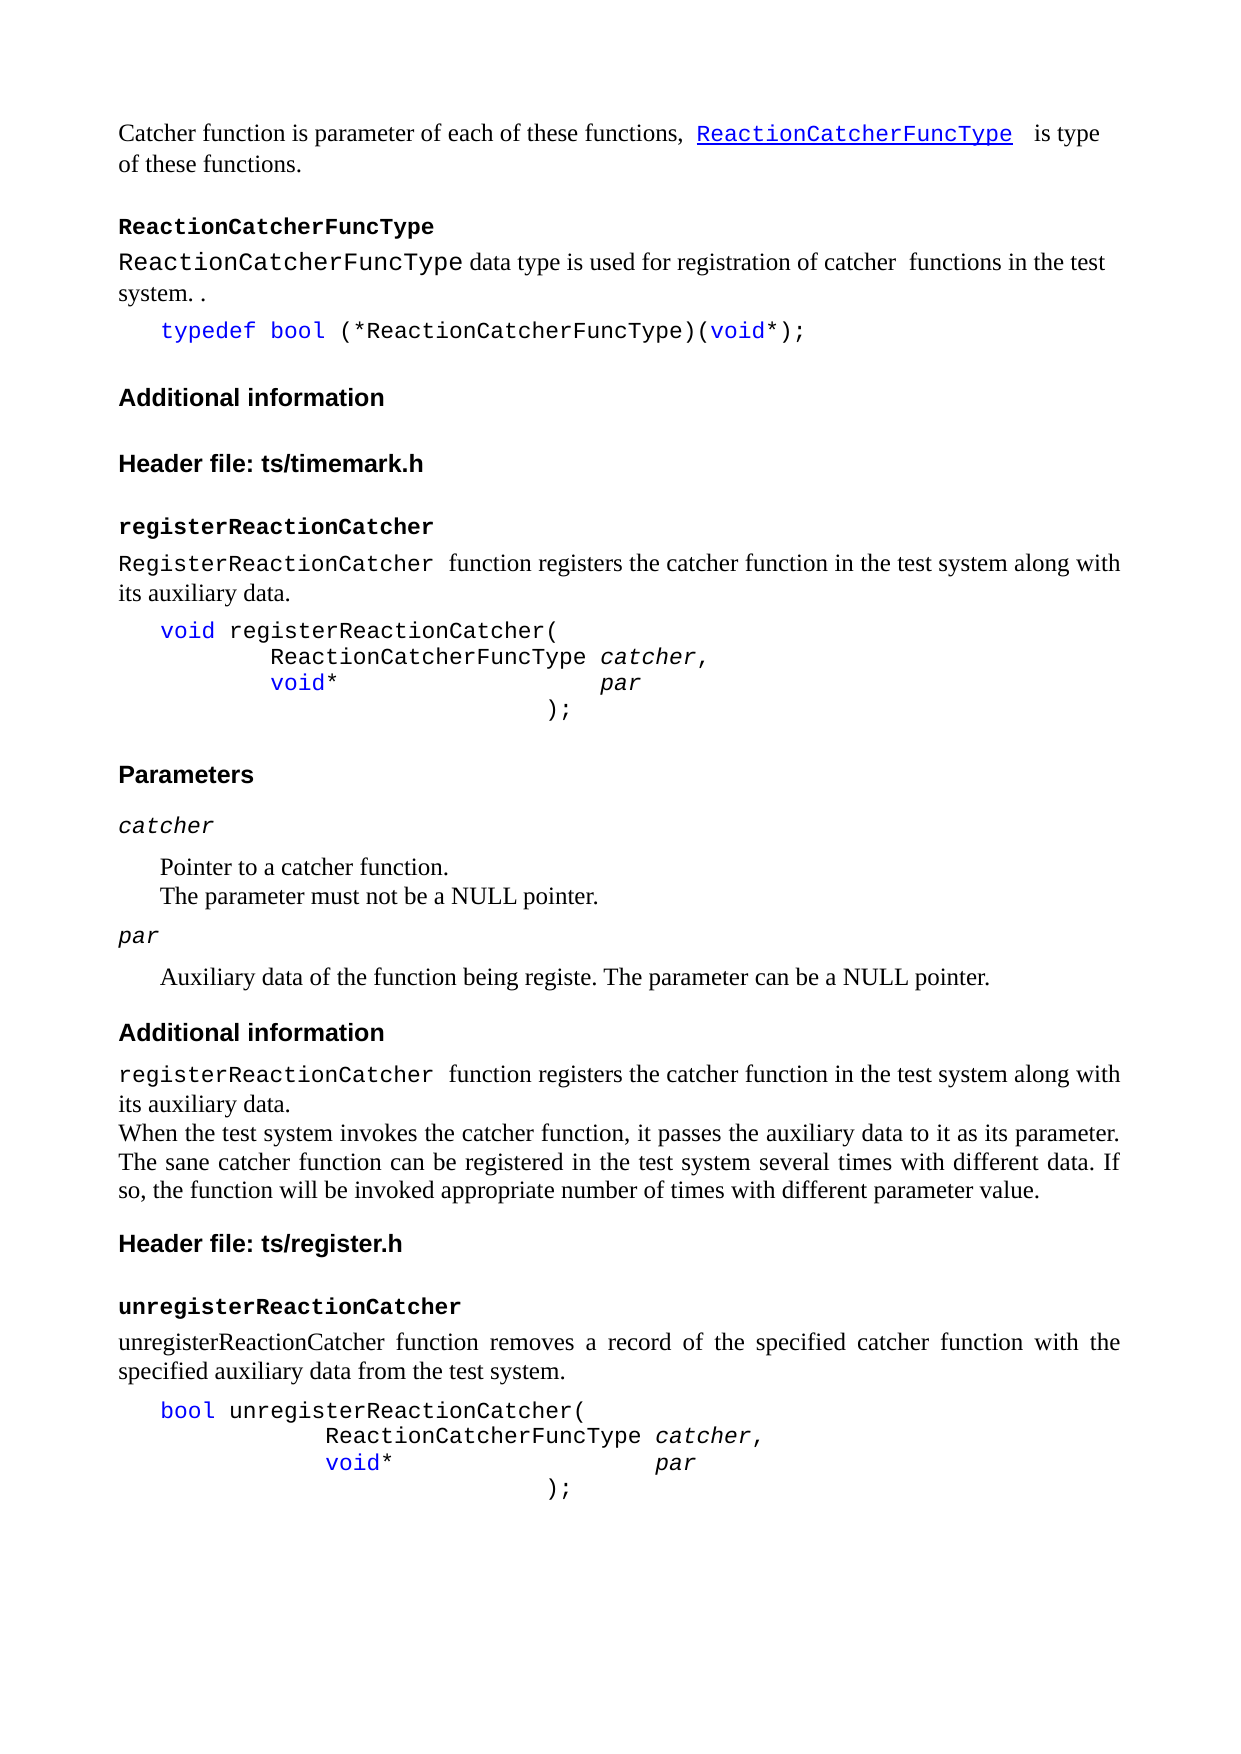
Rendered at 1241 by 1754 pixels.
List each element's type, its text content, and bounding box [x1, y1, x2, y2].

text bool unregisterReactionCatcher( ReactionCatcherFuncType catcher, void* par ); [160, 1399, 1122, 1503]
text catcher [118, 814, 1122, 840]
subtitle unregisterReactionCatcher [118, 1295, 1122, 1321]
text Catcher function is parameter of each of these functions, ReactionCatcherFuncType is type of these functions. [118, 118, 1122, 178]
text typedef bool (*ReactionCatcherFuncType)(void*); [160, 319, 1122, 345]
text par [118, 924, 1122, 950]
subtitle registerReactionCatcher [118, 515, 1122, 541]
text Pointer to a catcher function. [159, 852, 1122, 881]
subtitle Parameters [118, 760, 1122, 789]
subtitle Additional information [118, 1018, 1122, 1046]
text The parameter must not be a NULL pointer. [159, 881, 1122, 911]
text unregisterReactionCatcher function removes a record of the specified catcher function with the specified auxiliary data from the test system. [118, 1327, 1122, 1386]
subtitle ReactionCatcherFuncType [118, 215, 1122, 241]
text system. . [118, 278, 1122, 307]
subtitle Header file: ts/register.h [118, 1229, 1122, 1258]
text void registerReactionCatcher( ReactionCatcherFuncType catcher, void* par ); [160, 619, 1122, 723]
text When the test system invokes the catcher function, it passes the auxiliary data to it as its parameter. The sane catcher function can be registered in the test system several times with different data. If so, the function will be invoked appropriate number of times with different parameter value. [118, 1118, 1122, 1204]
subtitle Header file: ts/timemark.h [118, 449, 1122, 478]
text RegisterReactionCatcher function registers the catcher function in the test system along with its auxiliary data. [118, 548, 1122, 607]
text registerReactionCatcher function registers the catcher function in the test system along with its auxiliary data. [118, 1059, 1122, 1118]
text ReactionCatcherFuncType data type is used for registration of catcher functions in the test [118, 247, 1122, 278]
text Auxiliary data of the function being registe. The parameter can be a NULL pointer. [159, 962, 1122, 993]
subtitle Additional information [118, 383, 1122, 412]
